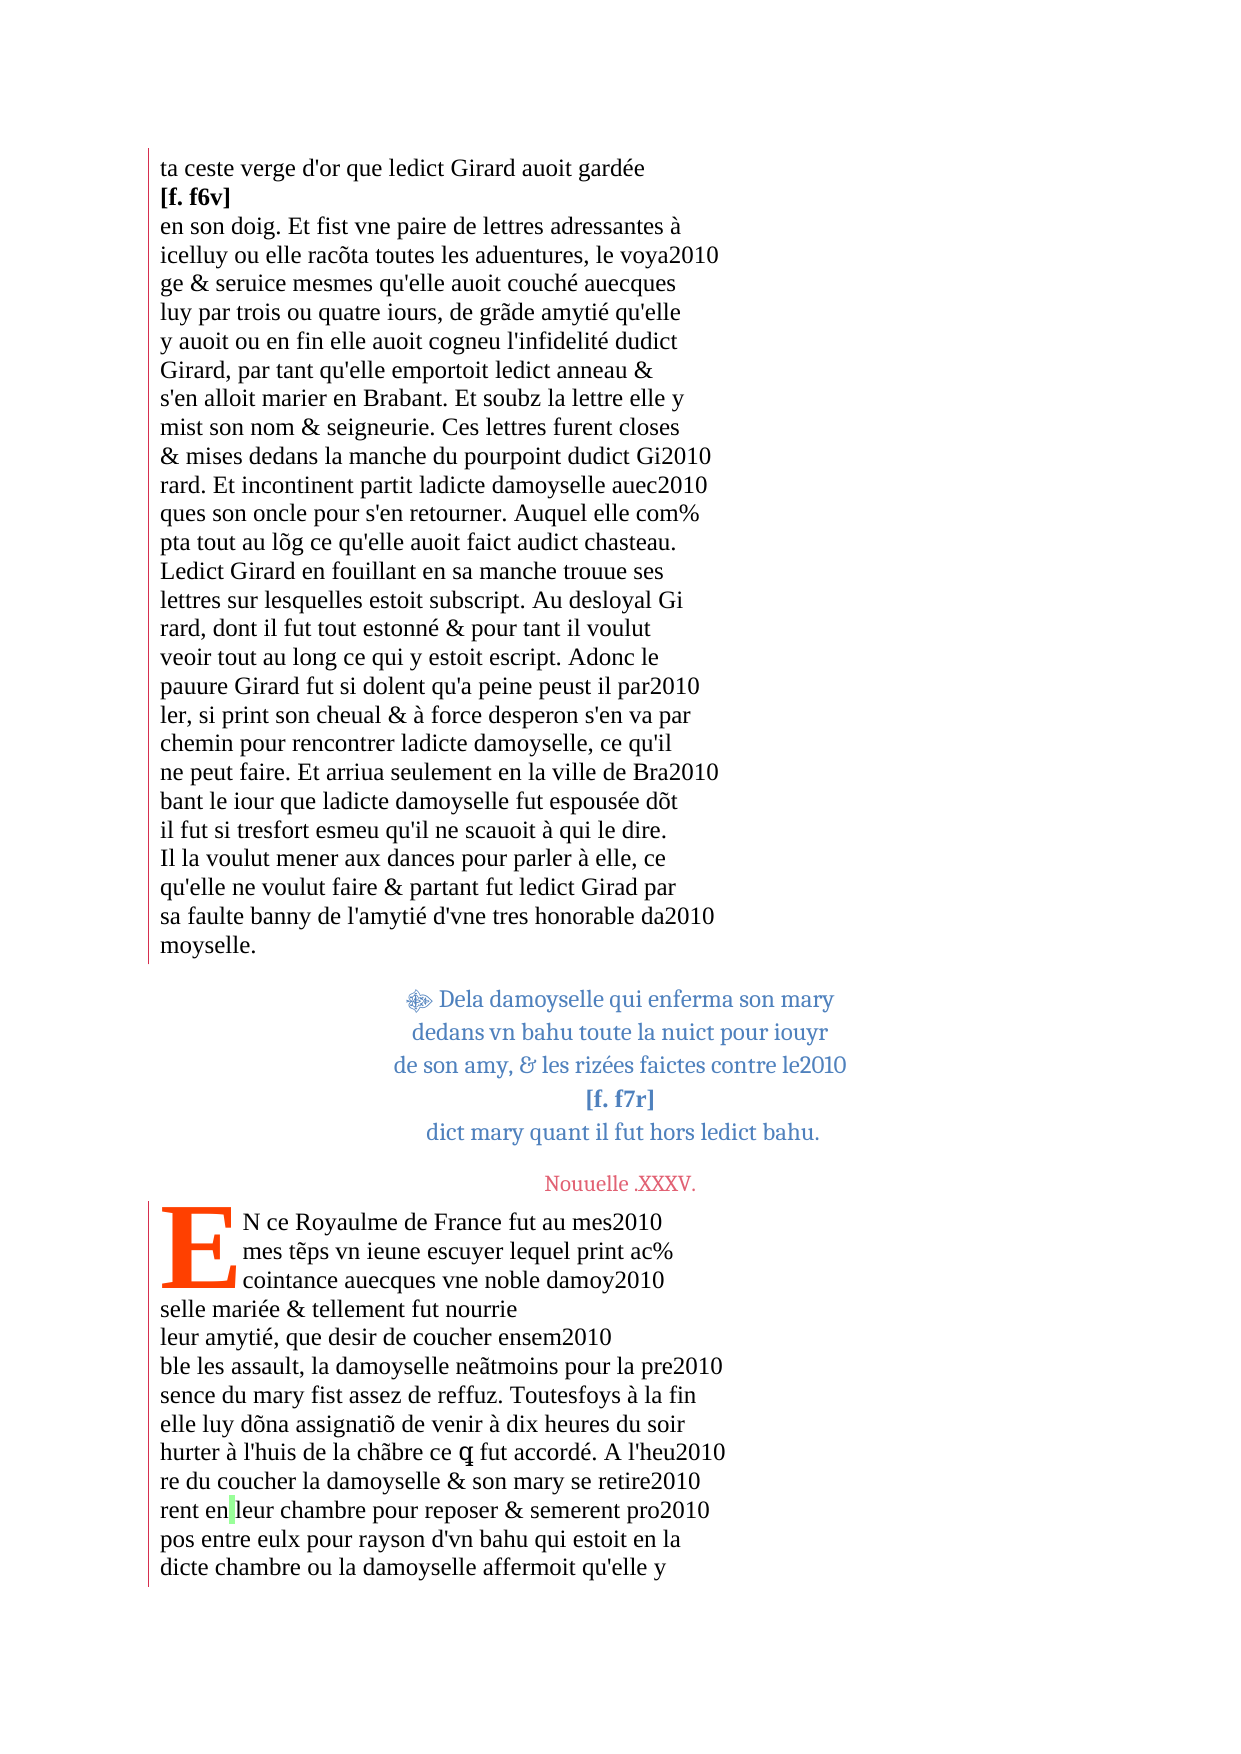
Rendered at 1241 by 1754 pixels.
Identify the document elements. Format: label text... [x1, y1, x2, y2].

subtitle Nouuelle .XXXV. [148, 1171, 1093, 1198]
text ta ceste verge d'or que ledict Girard auoit gardée [f. f6v] en son doig. Et fist vne paire de lettres adressantes à icelluy ou elle racõta toutes les aduentures, le voya2010 ge & seruice mesmes qu'elle auoit couché auecques luy par trois ou quatre iours, de grãde amytié qu'elle y auoit ou en fin elle auoit cogneu l'infidelité dudict Girard, par tant qu'elle emportoit ledict anneau & s'en alloit marier en Brabant. Et soubz la lettre elle y mist son nom & seigneurie. Ces lettres furent closes & mises dedans la manche du pourpoint dudict Gi2010 rard. Et incontinent partit ladicte damoyselle auec2010 ques son oncle pour s'en retourner. Auquel elle com% pta tout au lõg ce qu'elle auoit faict audict chasteau. [149, 148, 1093, 556]
subtitle ❧ Dela damoyselle qui enferma son mary dedans vn bahu toute la nuict pour iouyr de son amy, & les rizées faictes contre le2010 [f. f7r] dict mary quant il fut hors ledict bahu. [148, 985, 1093, 1146]
text Ledict Girard en fouillant en sa manche trouue ses lettres sur lesquelles estoit subscript. Au desloyal Gi rard, dont il fut tout estonné & pour tant il voulut veoir tout au long ce qui y estoit escript. Adonc le pauure Girard fut si dolent qu'a peine peust il par2010 ler, si print son cheual & à force desperon s'en va par chemin pour rencontrer ladicte damoyselle, ce qu'il ne peut faire. Et arriua seulement en la ville de Bra2010 bant le iour que ladicte damoyselle fut espousée dõt il fut si tresfort esmeu qu'il ne scauoit à qui le dire. [149, 556, 1093, 843]
text EN ce Royaulme de France fut au mes2010 mes tẽps vn ieune escuyer lequel print ac% cointance auecques vne noble damoy2010 selle mariée & tellement fut nourrie leur amytié, que desir de coucher ensem2010 ble les assault, la damoyselle neãtmoins pour la pre2010 sence du mary fist assez de reffuz. Toutesfoys à la fin elle luy dõna assignatiõ de venir à dix heures du soir hurter à l'huis de la chãbre ce ꝗ fut accordé. A l'heu2010 re du coucher la damoyselle & son mary se retire2010 rent en leur chambre pour reposer & semerent pro2010 pos entre eulx pour rayson d'vn bahu qui estoit en la dicte chambre ou la damoyselle affermoit qu'elle y [149, 1201, 1093, 1587]
text Il la voulut mener aux dances pour parler à elle, ce qu'elle ne voulut faire & partant fut ledict Girad par sa faulte banny de l'amytié d'vne tres honorable da2010 moyselle. [149, 843, 1093, 964]
